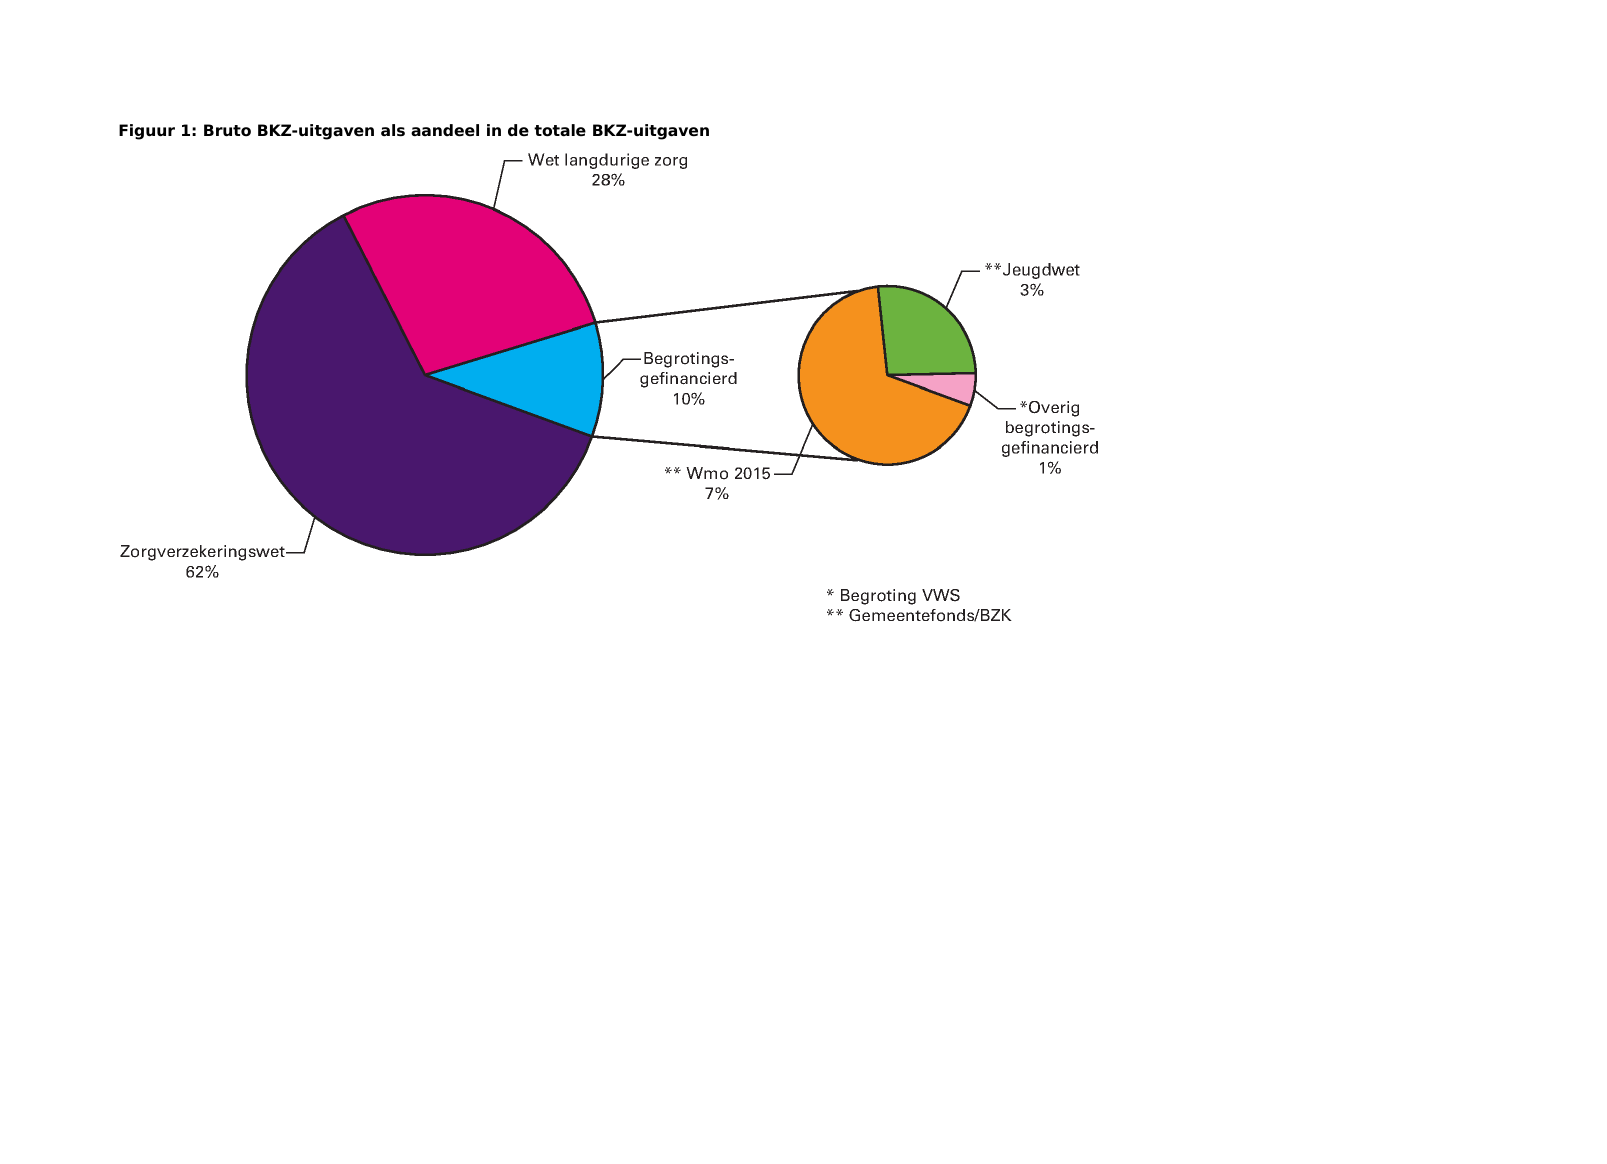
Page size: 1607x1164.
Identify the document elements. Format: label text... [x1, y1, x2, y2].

picture [118, 151, 1099, 625]
text Figuur 1: Bruto BKZ-uitgaven als aandeel in de totale BKZ-uitgaven [118, 122, 1098, 140]
